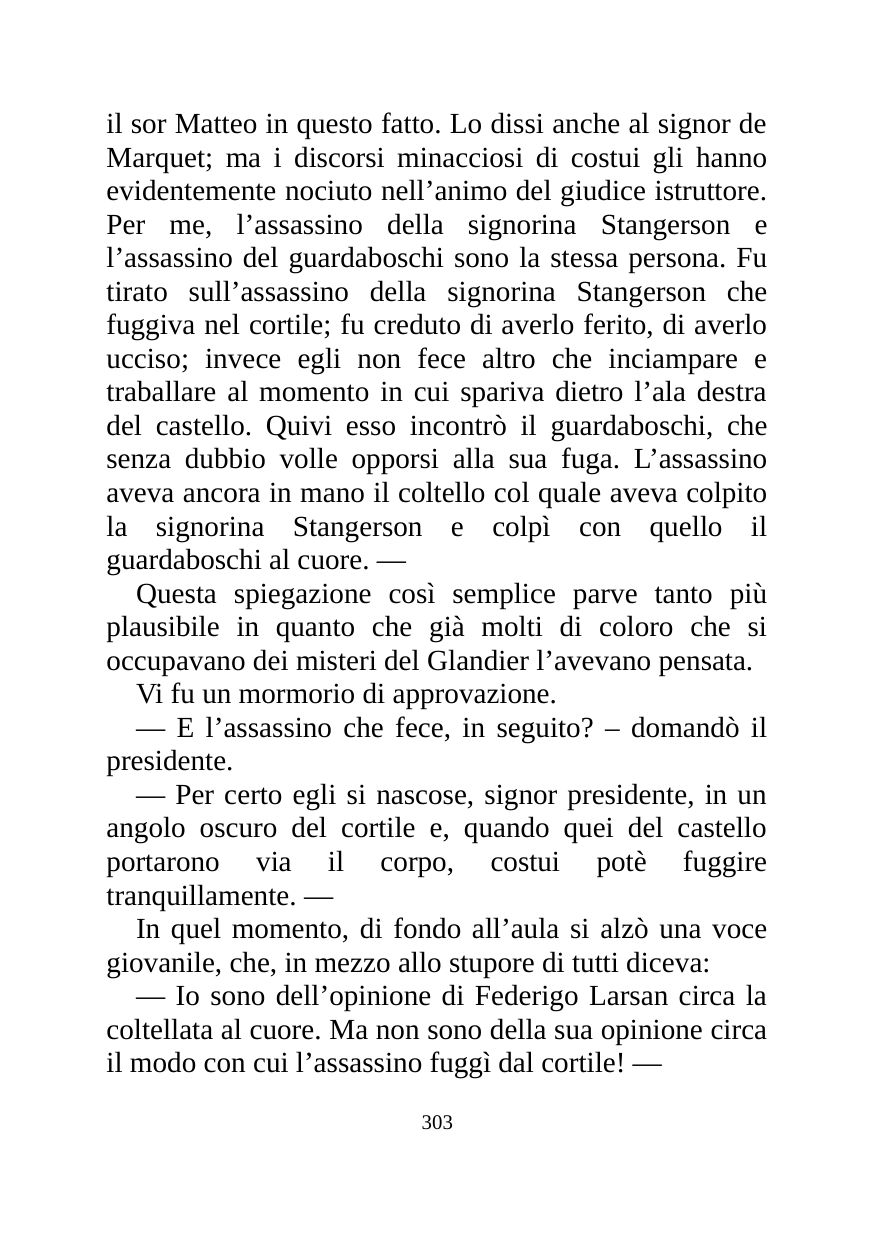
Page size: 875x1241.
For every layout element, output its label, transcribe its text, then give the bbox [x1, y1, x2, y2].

text — Io sono dell’opinione di Federigo Larsan circa la coltellata al cuore. Ma non sono della sua opinione circa il modo con cui l’assassino fuggì dal cortile! — [106, 978, 768, 1079]
text il sor Matteo in questo fatto. Lo dissi anche al signor de Marquet; ma i discorsi minacciosi di costui gli hanno evidentemente nociuto nell’animo del giudice istruttore. Per me, l’assassino della signorina Stangerson e l’assassino del guardaboschi sono la stessa persona. Fu tirato sull’assassino della signorina Stangerson che fuggiva nel cortile; fu creduto di averlo ferito, di averlo ucciso; invece egli non fece altro che inciampare e traballare al momento in cui spariva dietro l’ala destra del castello. Quivi esso incontrò il guardaboschi, che senza dubbio volle opporsi alla sua fuga. L’assassino aveva ancora in mano il coltello col quale aveva colpito la signorina Stangerson e colpì con quello il guardaboschi al cuore. — [106, 106, 768, 576]
text Questa spiegazione così semplice parve tanto più plausibile in quanto che già molti di coloro che si occupavano dei misteri del Glandier l’avevano pensata. [106, 576, 768, 676]
text — E l’assassino che fece, in seguito? – domandò il presidente. [106, 710, 768, 777]
text In quel momento, di fondo all’aula si alzò una voce giovanile, che, in mezzo allo stupore di tutti diceva: [106, 911, 768, 978]
text — Per certo egli si nascose, signor presidente, in un angolo oscuro del cortile e, quando quei del castello portarono via il corpo, costui potè fuggire tranquillamente. — [106, 777, 768, 911]
text Vi fu un mormorio di approvazione. [106, 676, 768, 710]
